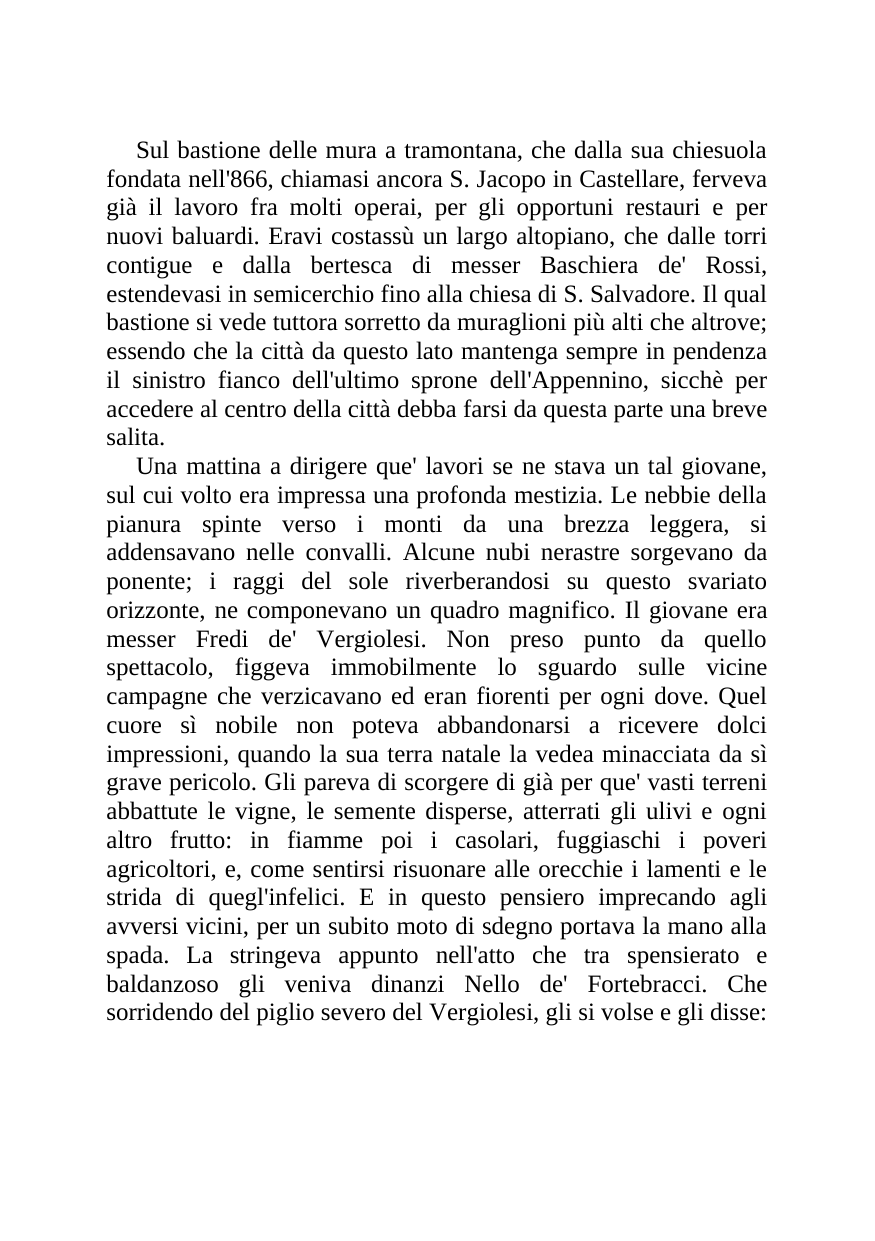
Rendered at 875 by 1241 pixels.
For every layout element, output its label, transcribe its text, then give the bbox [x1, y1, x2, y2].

text Una mattina a dirigere que' lavori se ne stava un tal giovane, sul cui volto era impressa una profonda mestizia. Le nebbie della pianura spinte verso i monti da una brezza leggera, si addensavano nelle convalli. Alcune nubi nerastre sorgevano da ponente; i raggi del sole riverberandosi su questo svariato orizzonte, ne componevano un quadro magnifico. Il giovane era messer Fredi de' Vergiolesi. Non preso punto da quello spettacolo, figgeva immobilmente lo sguardo sulle vicine campagne che verzicavano ed eran fiorenti per ogni dove. Quel cuore sì nobile non poteva abbandonarsi a ricevere dolci impressioni, quando la sua terra natale la vedea minacciata da sì grave pericolo. Gli pareva di scorgere di già per que' vasti terreni abbattute le vigne, le semente disperse, atterrati gli ulivi e ogni altro frutto: in fiamme poi i casolari, fuggiaschi i poveri agricoltori, e, come sentirsi risuonare alle orecchie i lamenti e le strida di quegl'infelici. E in questo pensiero imprecando agli avversi vicini, per un subito moto di sdegno portava la mano alla spada. La stringeva appunto nell'atto che tra spensierato e baldanzoso gli veniva dinanzi Nello de' Fortebracci. Che sorridendo del piglio severo del Vergiolesi, gli si volse e gli disse: [106, 451, 768, 1026]
text Sul bastione delle mura a tramontana, che dalla sua chiesuola fondata nell'866, chiamasi ancora S. Jacopo in Castellare, ferveva già il lavoro fra molti operai, per gli opportuni restauri e per nuovi baluardi. Eravi costassù un largo altopiano, che dalle torri contigue e dalla bertesca di messer Baschiera de' Rossi, estendevasi in semicerchio fino alla chiesa di S. Salvadore. Il qual bastione si vede tuttora sorretto da muraglioni più alti che altrove; essendo che la città da questo lato mantenga sempre in pendenza il sinistro fianco dell'ultimo sprone dell'Appennino, sicchè per accedere al centro della città debba farsi da questa parte una breve salita. [106, 135, 768, 451]
